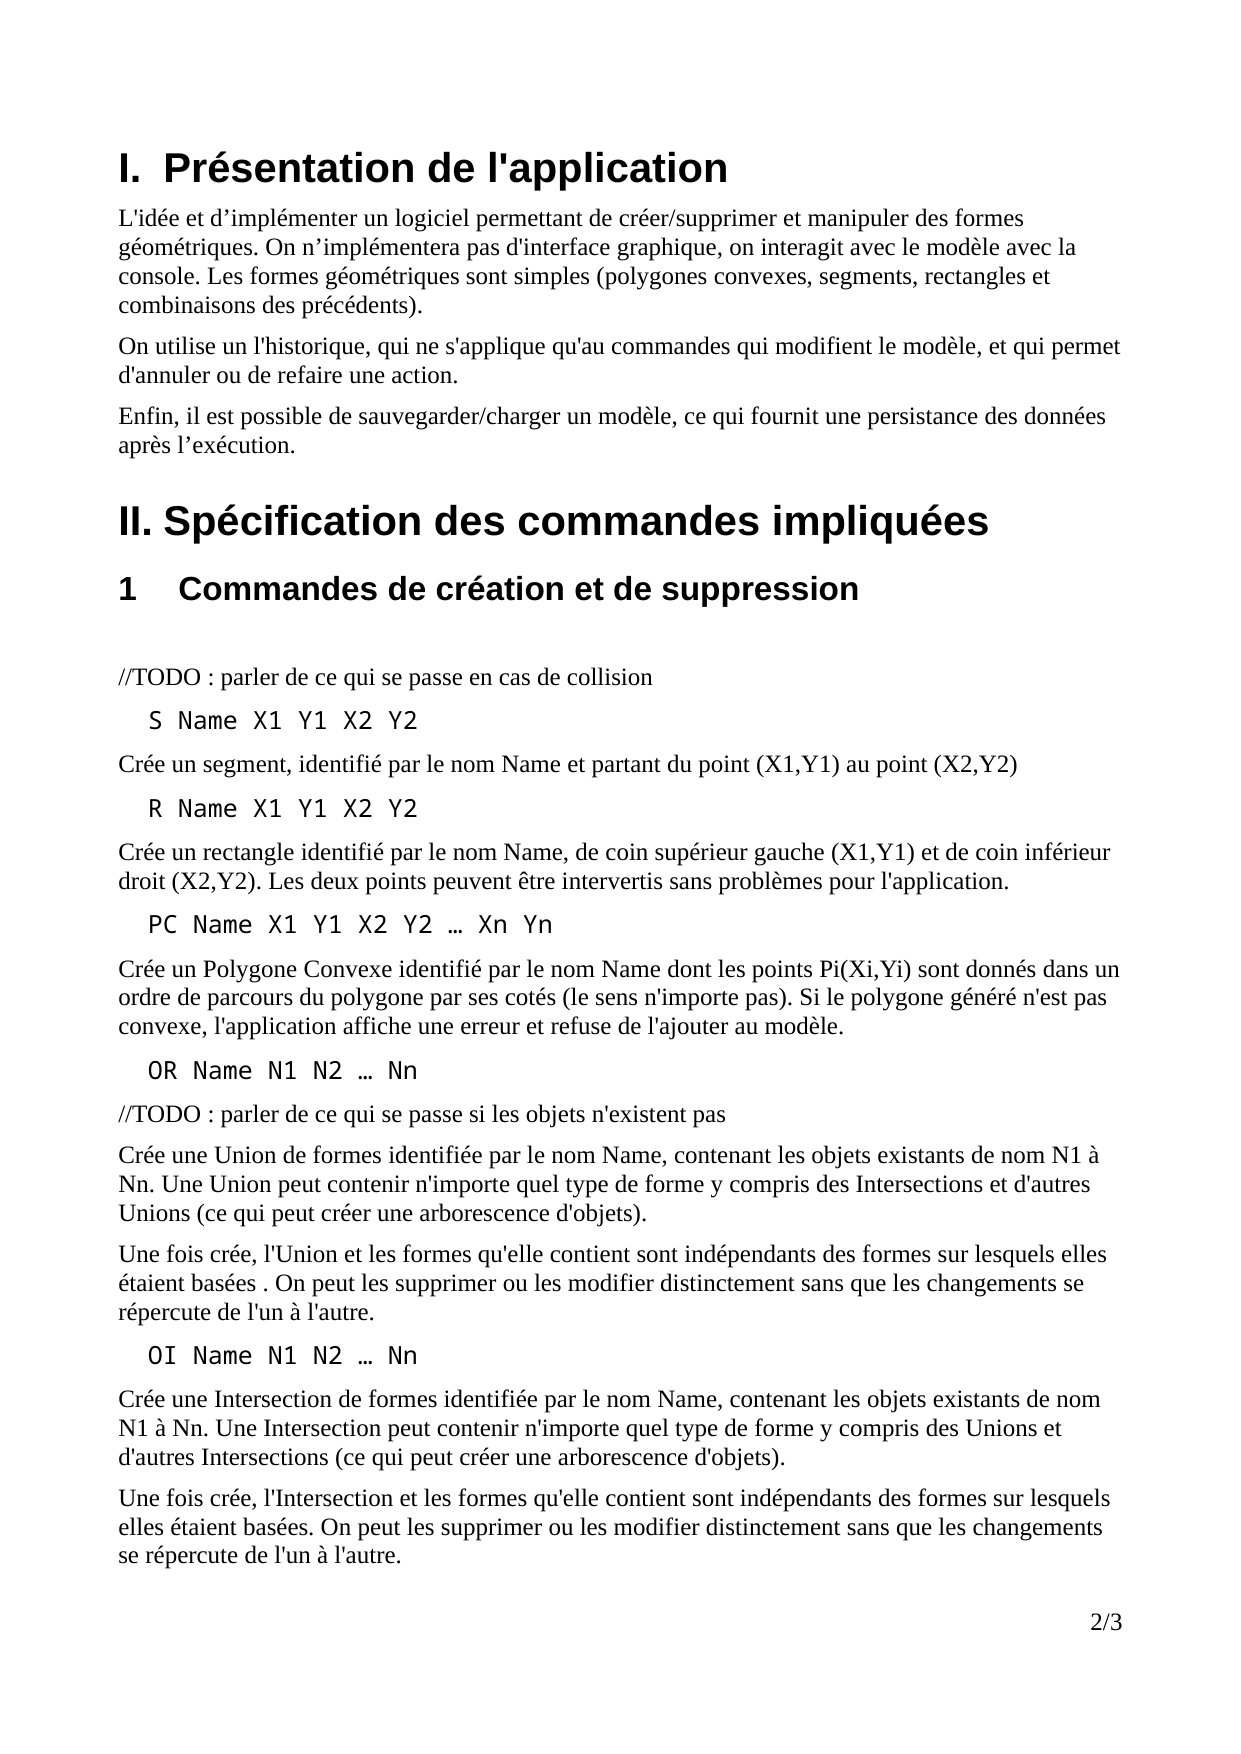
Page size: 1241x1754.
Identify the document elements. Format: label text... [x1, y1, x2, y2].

text Une fois crée, l'Intersection et les formes qu'elle contient sont indépendants des formes sur lesquels elles étaient basées. On peut les supprimer ou les modifier distinctement sans que les changements se répercute de l'un à l'autre. [118, 1483, 1122, 1569]
text //TODO : parler de ce qui se passe si les objets n'existent pas [118, 1099, 1122, 1128]
text S Name X1 Y1 X2 Y2 [148, 703, 1122, 737]
text Enfin, il est possible de sauvegarder/charger un modèle, ce qui fournit une persistance des données après l’exécution. [118, 401, 1122, 458]
text Crée un segment, identifié par le nom Name et partant du point (X1,Y1) au point (X2,Y2) [118, 749, 1122, 778]
subtitle Présentation de l'application [118, 143, 1122, 191]
subtitle Commandes de création et de suppression [118, 569, 1122, 608]
text Crée un rectangle identifié par le nom Name, de coin supérieur gauche (X1,Y1) et de coin inférieur droit (X2,Y2). Les deux points peuvent être intervertis sans problèmes pour l'application. [118, 837, 1122, 895]
text On utilise un l'historique, qui ne s'applique qu'au commandes qui modifient le modèle, et qui permet d'annuler ou de refaire une action. [118, 331, 1122, 388]
subtitle Spécification des commandes impliquées [118, 496, 1122, 544]
text PC Name X1 Y1 X2 Y2 … Xn Yn [148, 907, 1122, 941]
text Une fois crée, l'Union et les formes qu'elle contient sont indépendants des formes sur lesquels elles étaient basées . On peut les supprimer ou les modifier distinctement sans que les changements se répercute de l'un à l'autre. [118, 1239, 1122, 1325]
text L'idée et d’implémenter un logiciel permettant de créer/supprimer et manipuler des formes géométriques. On n’implémentera pas d'interface graphique, on interagit avec le modèle avec la console. Les formes géométriques sont simples (polygones convexes, segments, rectangles et combinaisons des précédents). [118, 203, 1122, 318]
text R Name X1 Y1 X2 Y2 [148, 791, 1122, 825]
text //TODO : parler de ce qui se passe en cas de collision [118, 662, 1122, 690]
text Crée un Polygone Convexe identifié par le nom Name dont les points Pi(Xi,Yi) sont donnés dans un ordre de parcours du polygone par ses cotés (le sens n'importe pas). Si le polygone généré n'est pas convexe, l'application affiche une erreur et refuse de l'ajouter au modèle. [118, 954, 1122, 1040]
text Crée une Union de formes identifiée par le nom Name, contenant les objets existants de nom N1 à Nn. Une Union peut contenir n'importe quel type de forme y compris des Intersections et d'autres Unions (ce qui peut créer une arborescence d'objets). [118, 1140, 1122, 1227]
text OI Name N1 N2 … Nn [148, 1338, 1122, 1372]
text OR Name N1 N2 … Nn [148, 1052, 1122, 1087]
text Crée une Intersection de formes identifiée par le nom Name, contenant les objets existants de nom N1 à Nn. Une Intersection peut contenir n'importe quel type de forme y compris des Unions et d'autres Intersections (ce qui peut créer une arborescence d'objets). [118, 1384, 1122, 1471]
